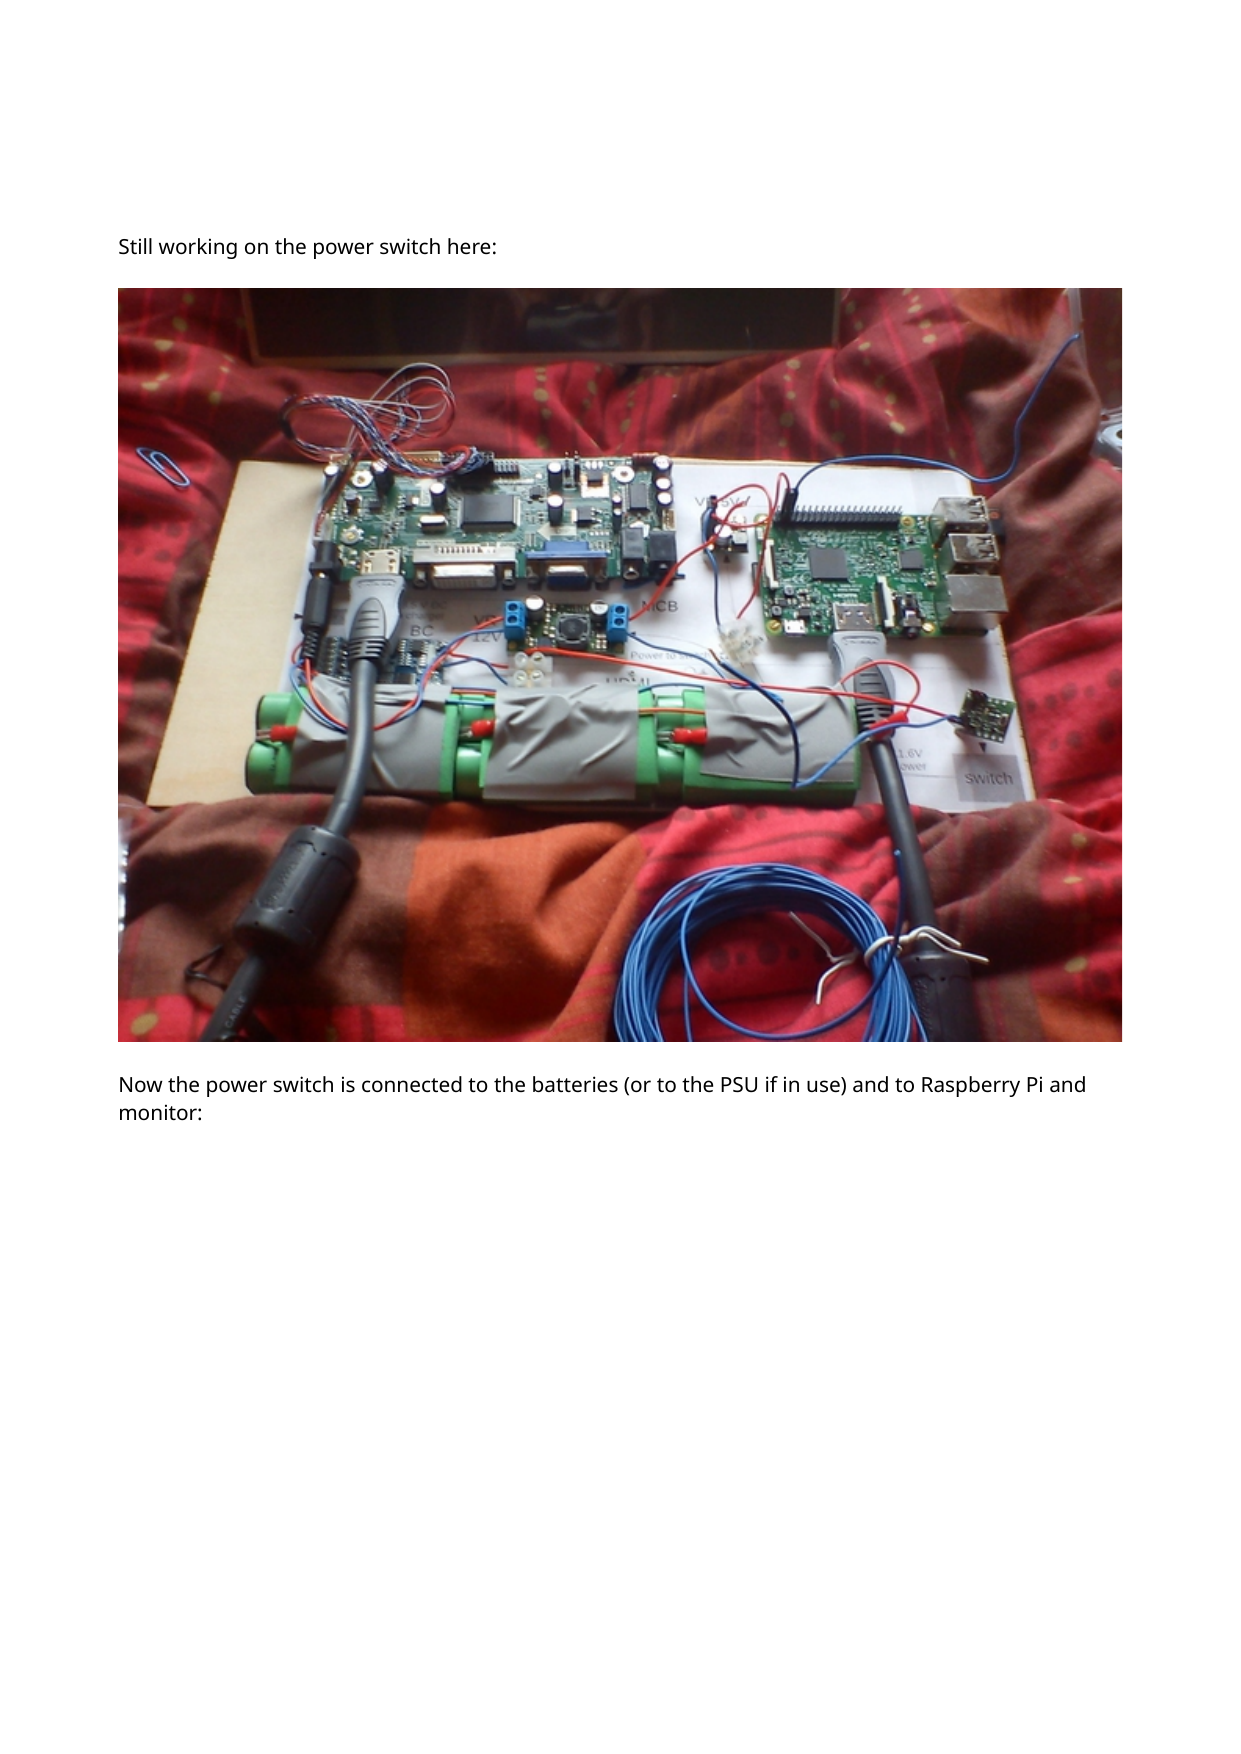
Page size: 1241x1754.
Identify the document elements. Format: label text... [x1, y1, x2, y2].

text Now the power switch is connected to the batteries (or to the PSU if in use) and to Raspberry Pi and monitor: [118, 1070, 1122, 1127]
text Still working on the power switch here: [118, 232, 1122, 260]
picture [118, 288, 1123, 1042]
